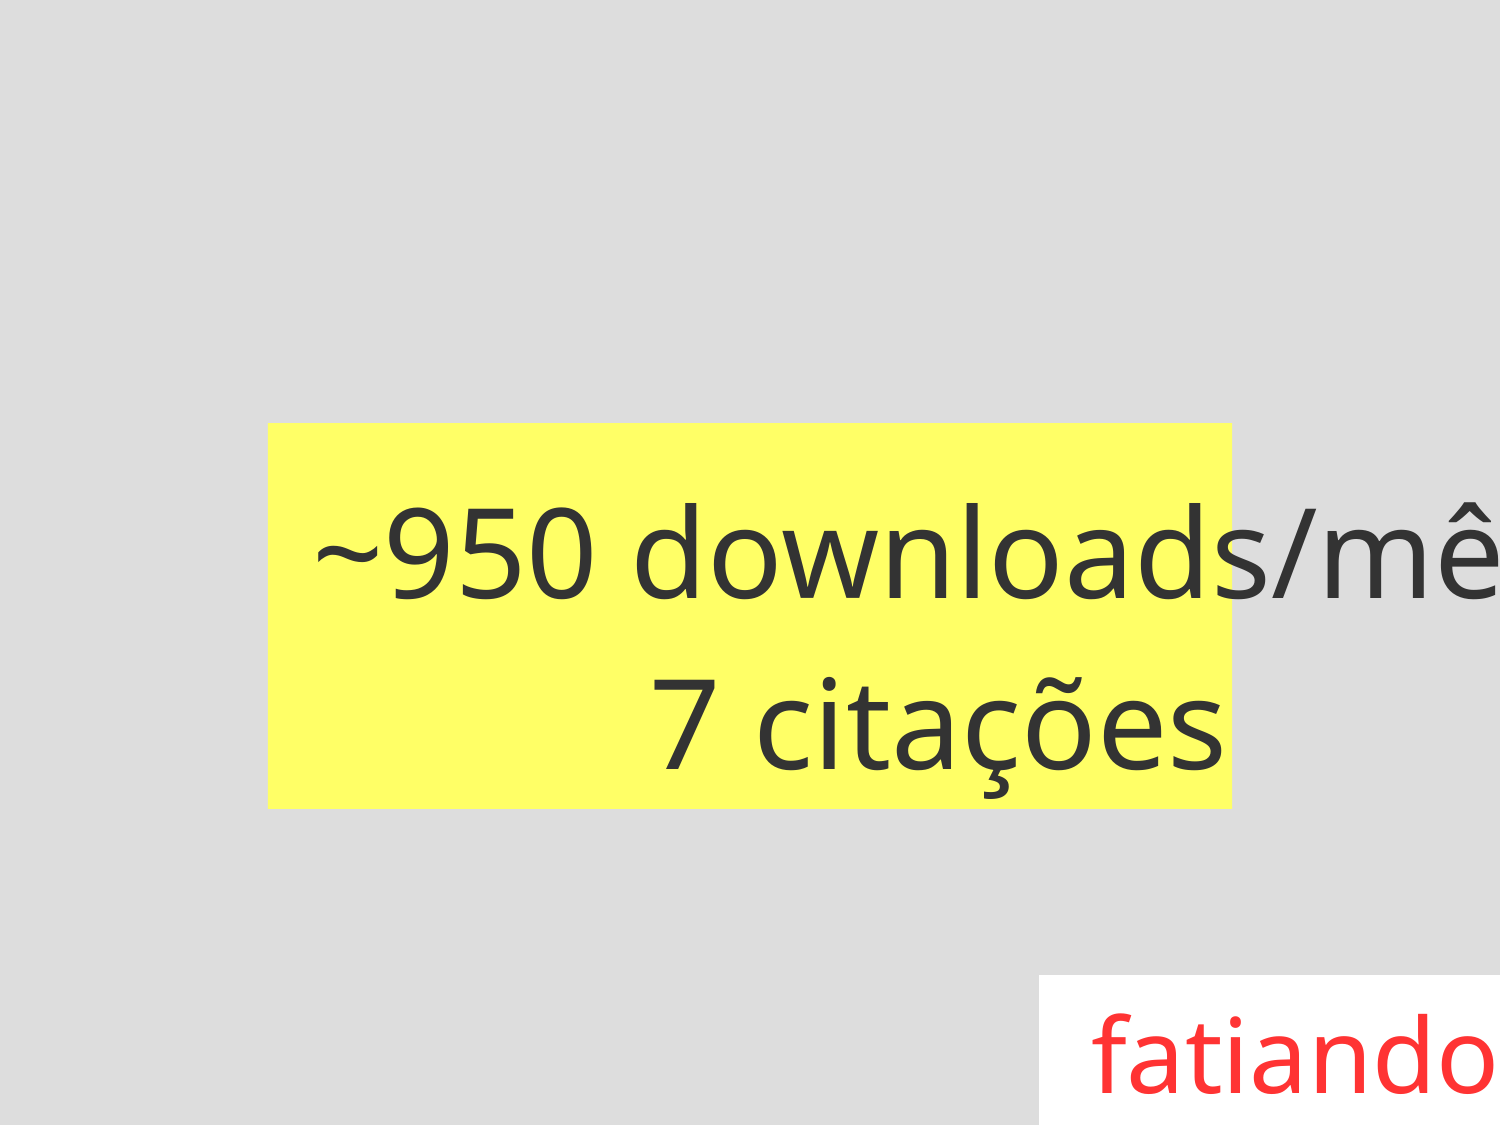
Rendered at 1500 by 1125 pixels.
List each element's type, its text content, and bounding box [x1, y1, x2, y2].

picture [0, 0, 1500, 1125]
text_box ~950 downloads/mês 7 citações [297, 457, 1205, 778]
text_box [1039, 975, 1500, 1125]
text_box fatiando.org [1076, 975, 1491, 1111]
text_box [267, 423, 1233, 809]
text_box [1228, 540, 1233, 554]
